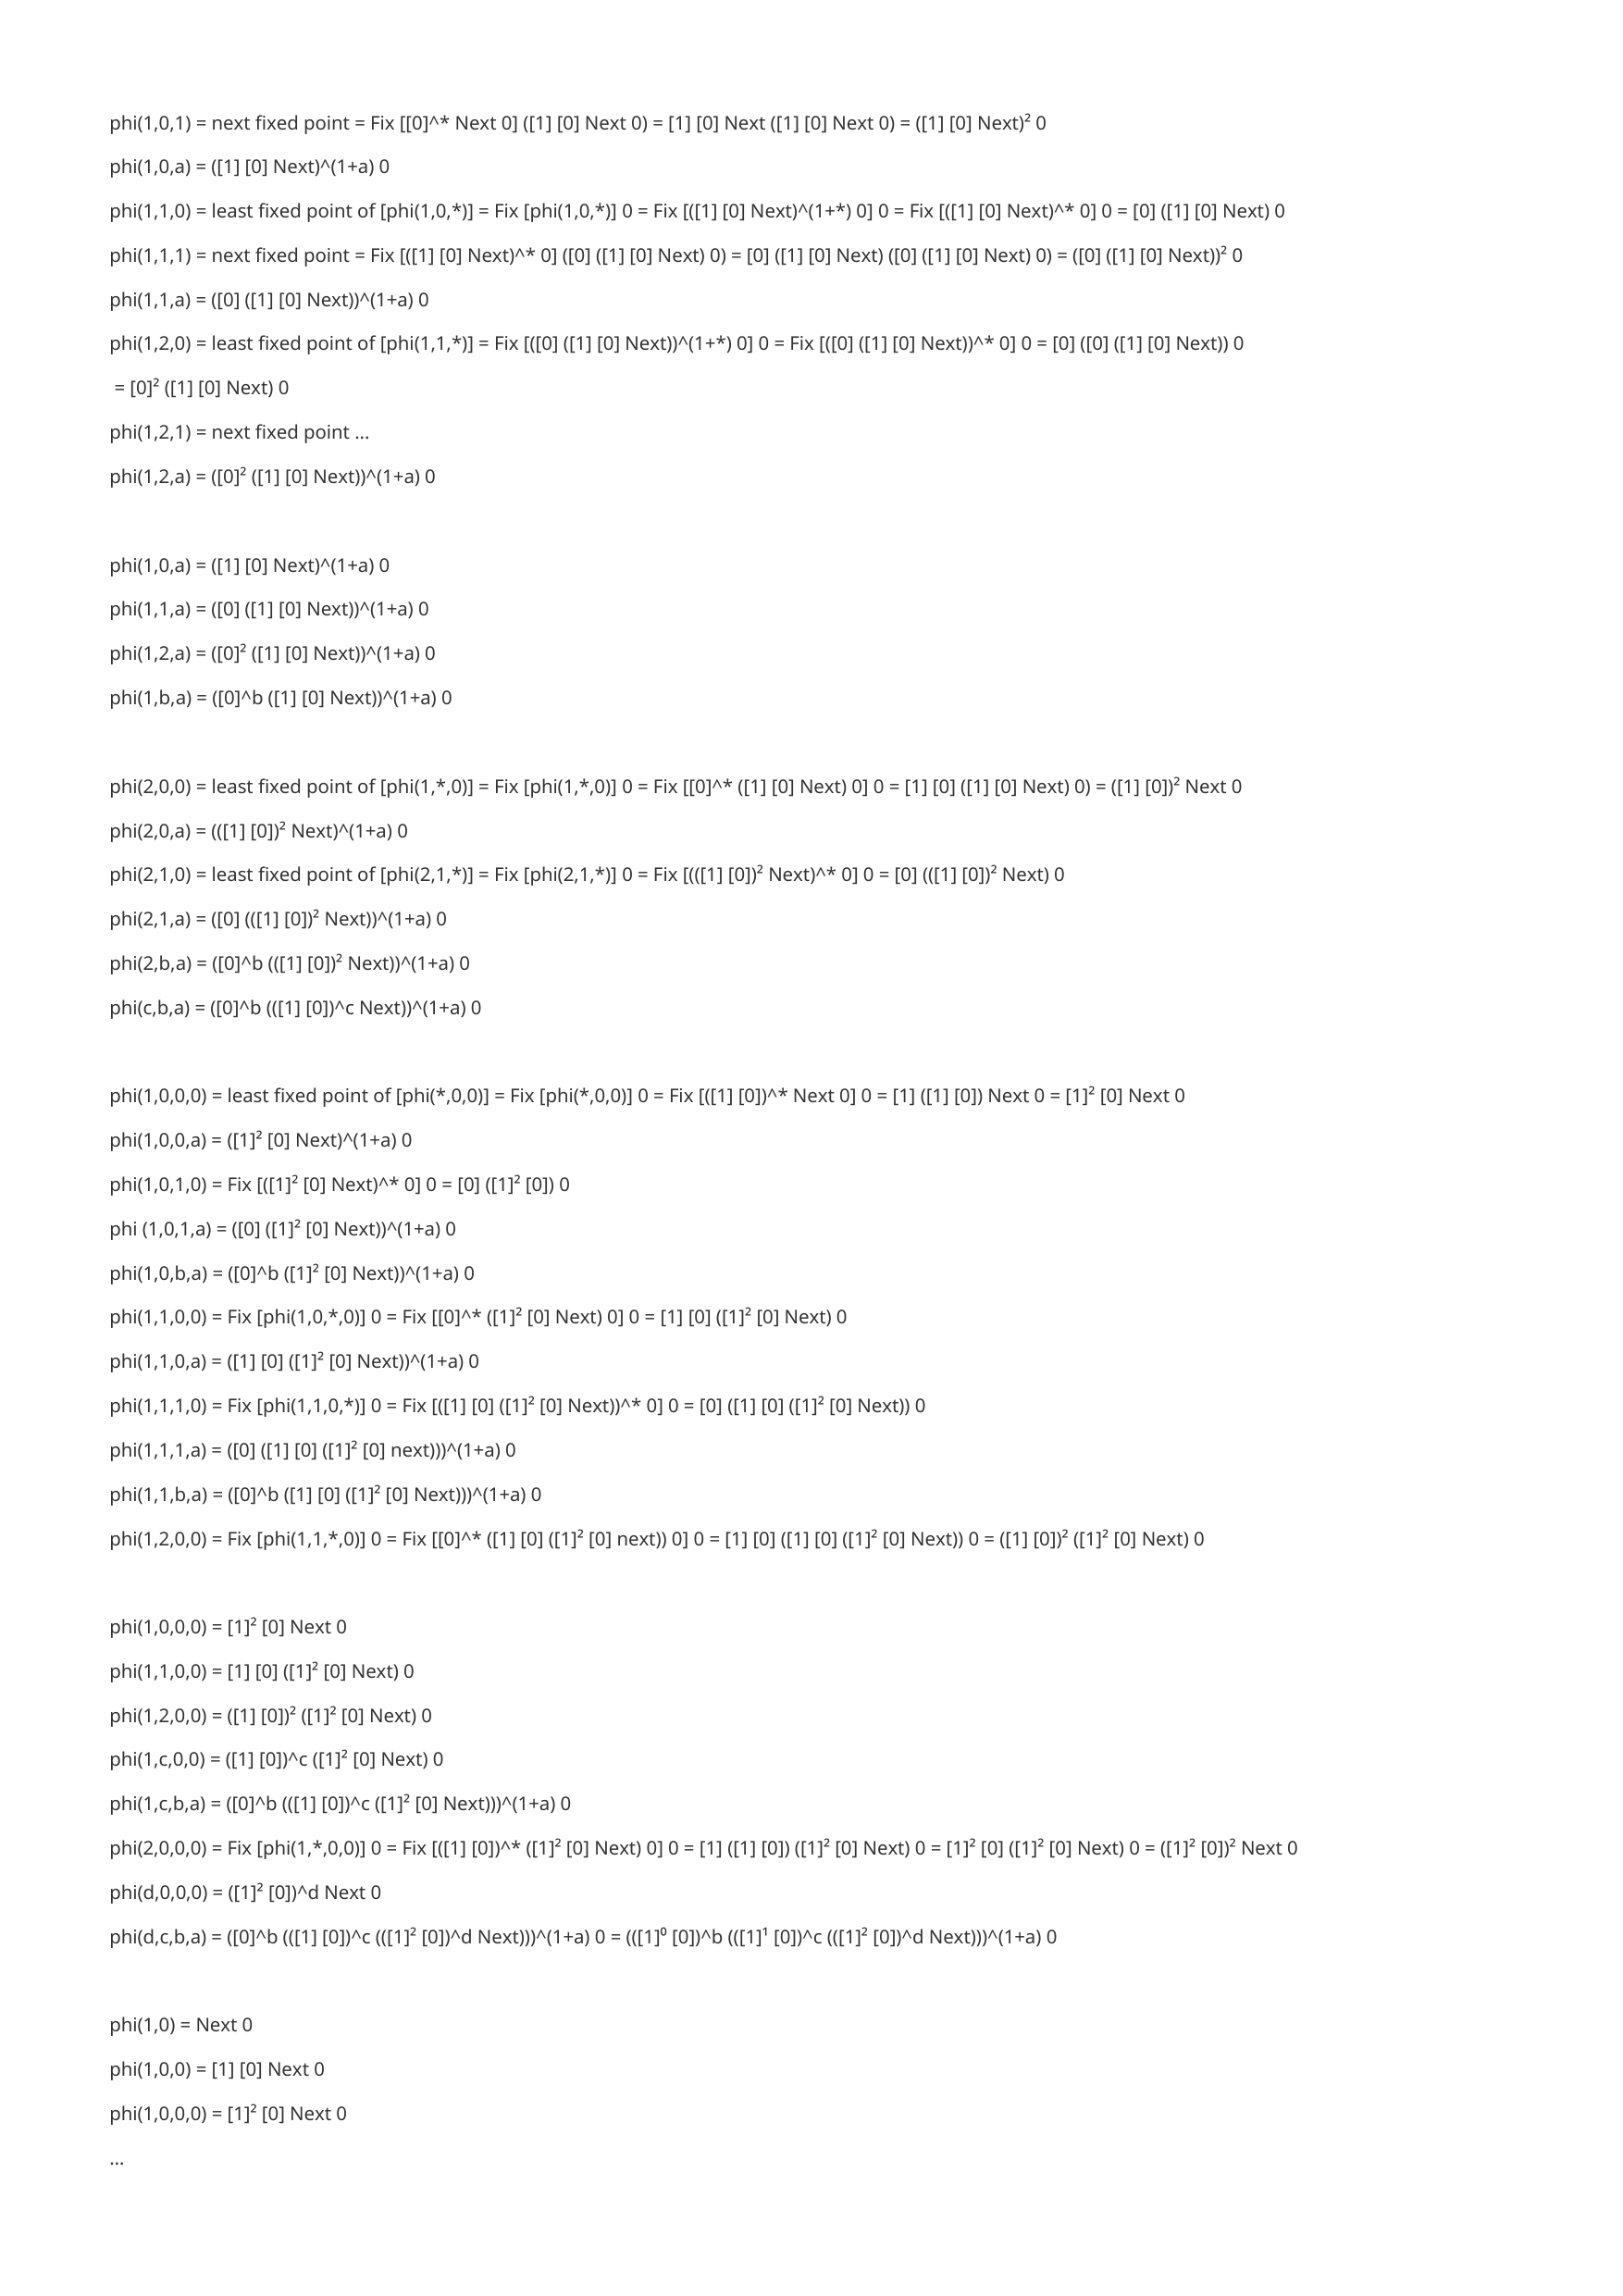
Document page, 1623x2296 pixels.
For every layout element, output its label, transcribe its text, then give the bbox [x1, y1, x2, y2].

text phi(2,0,a) = (([1] [0])² Next)^(1+a) 0 [109, 817, 1514, 843]
text phi(1,1,1) = next fixed point = Fix [([1] [0] Next)^* 0] ([0] ([1] [0] Next) 0) = [0] ([1] [0] Next) ([0] ([1] [0] Next) 0) = ([0] ([1] [0] Next))² 0 [109, 242, 1514, 267]
text phi(1,0,0,a) = ([1]² [0] Next)^(1+a) 0 [109, 1127, 1514, 1153]
text phi(c,b,a) = ([0]^b (([1] [0])^c Next))^(1+a) 0 [109, 994, 1514, 1020]
text phi(1,1,0,0) = Fix [phi(1,0,*,0)] 0 = Fix [[0]^* ([1]² [0] Next) 0] 0 = [1] [0] ([1]² [0] Next) 0 [109, 1304, 1514, 1330]
text phi(1,0,1) = next fixed point = Fix [[0]^* Next 0] ([1] [0] Next 0) = [1] [0] Next ([1] [0] Next 0) = ([1] [0] Next)² 0 [109, 109, 1514, 135]
text phi(1,0,0,0) = [1]² [0] Next 0 [109, 1614, 1514, 1639]
text phi(d,c,b,a) = ([0]^b (([1] [0])^c (([1]² [0])^d Next)))^(1+a) 0 = (([1]⁰ [0])^b (([1]¹ [0])^c (([1]² [0])^d Next)))^(1+a) 0 [109, 1923, 1514, 1949]
text phi(1,c,0,0) = ([1] [0])^c ([1]² [0] Next) 0 [109, 1746, 1514, 1772]
text phi(2,1,0) = least fixed point of [phi(2,1,*)] = Fix [phi(2,1,*)] 0 = Fix [(([1] [0])² Next)^* 0] 0 = [0] (([1] [0])² Next) 0 [109, 862, 1514, 887]
text phi(1,1,1,a) = ([0] ([1] [0] ([1]² [0] next)))^(1+a) 0 [109, 1436, 1514, 1462]
text phi(2,1,a) = ([0] (([1] [0])² Next))^(1+a) 0 [109, 906, 1514, 931]
text phi(d,0,0,0) = ([1]² [0])^d Next 0 [109, 1880, 1514, 1905]
text phi(2,0,0) = least fixed point of [phi(1,*,0)] = Fix [phi(1,*,0)] 0 = Fix [[0]^* ([1] [0] Next) 0] 0 = [1] [0] ([1] [0] Next) 0) = ([1] [0])² Next 0 [109, 773, 1514, 799]
text phi(2,0,0,0) = Fix [phi(1,*,0,0)] 0 = Fix [([1] [0])^* ([1]² [0] Next) 0] 0 = [1] ([1] [0]) ([1]² [0] Next) 0 = [1]² [0] ([1]² [0] Next) 0 = ([1]² [0])² Next 0 [109, 1835, 1514, 1861]
text phi(1,1,0) = least fixed point of [phi(1,0,*)] = Fix [phi(1,0,*)] 0 = Fix [([1] [0] Next)^(1+*) 0] 0 = Fix [([1] [0] Next)^* 0] 0 = [0] ([1] [0] Next) 0 [109, 198, 1514, 223]
text phi(1,0,0,0) = least fixed point of [phi(*,0,0)] = Fix [phi(*,0,0)] 0 = Fix [([1] [0])^* Next 0] 0 = [1] ([1] [0]) Next 0 = [1]² [0] Next 0 [109, 1083, 1514, 1109]
text phi (1,0,1,a) = ([0] ([1]² [0] Next))^(1+a) 0 [109, 1215, 1514, 1241]
text phi(1,1,a) = ([0] ([1] [0] Next))^(1+a) 0 [109, 596, 1514, 622]
text = [0]² ([1] [0] Next) 0 [109, 375, 1514, 401]
text phi(1,c,b,a) = ([0]^b (([1] [0])^c ([1]² [0] Next)))^(1+a) 0 [109, 1791, 1514, 1817]
text phi(1,0,a) = ([1] [0] Next)^(1+a) 0 [109, 154, 1514, 180]
text phi(1,b,a) = ([0]^b ([1] [0] Next))^(1+a) 0 [109, 685, 1514, 710]
text phi(1,2,0,0) = ([1] [0])² ([1]² [0] Next) 0 [109, 1702, 1514, 1728]
text phi(1,1,0,a) = ([1] [0] ([1]² [0] Next))^(1+a) 0 [109, 1348, 1514, 1373]
text phi(1,2,a) = ([0]² ([1] [0] Next))^(1+a) 0 [109, 640, 1514, 665]
text phi(1,1,b,a) = ([0]^b ([1] [0] ([1]² [0] Next)))^(1+a) 0 [109, 1481, 1514, 1507]
text … [109, 2144, 1514, 2170]
text phi(1,1,a) = ([0] ([1] [0] Next))^(1+a) 0 [109, 286, 1514, 312]
text phi(1,0,0,0) = [1]² [0] Next 0 [109, 2101, 1514, 2126]
text phi(1,0,a) = ([1] [0] Next)^(1+a) 0 [109, 552, 1514, 577]
text phi(1,2,0) = least fixed point of [phi(1,1,*)] = Fix [([0] ([1] [0] Next))^(1+*) 0] 0 = Fix [([0] ([1] [0] Next))^* 0] 0 = [0] ([0] ([1] [0] Next)) 0 [109, 330, 1514, 356]
text phi(1,0,b,a) = ([0]^b ([1]² [0] Next))^(1+a) 0 [109, 1260, 1514, 1285]
text phi(1,1,1,0) = Fix [phi(1,1,0,*)] 0 = Fix [([1] [0] ([1]² [0] Next))^* 0] 0 = [0] ([1] [0] ([1]² [0] Next)) 0 [109, 1393, 1514, 1418]
text phi(2,b,a) = ([0]^b (([1] [0])² Next))^(1+a) 0 [109, 950, 1514, 975]
text phi(1,0,1,0) = Fix [([1]² [0] Next)^* 0] 0 = [0] ([1]² [0]) 0 [109, 1172, 1514, 1197]
text phi(1,2,1) = next fixed point ... [109, 419, 1514, 445]
text phi(1,2,0,0) = Fix [phi(1,1,*,0)] 0 = Fix [[0]^* ([1] [0] ([1]² [0] next)) 0] 0 = [1] [0] ([1] [0] ([1]² [0] Next)) 0 = ([1] [0])² ([1]² [0] Next) 0 [109, 1525, 1514, 1551]
text phi(1,0) = Next 0 [109, 2012, 1514, 2038]
text phi(1,2,a) = ([0]² ([1] [0] Next))^(1+a) 0 [109, 464, 1514, 489]
text phi(1,1,0,0) = [1] [0] ([1]² [0] Next) 0 [109, 1658, 1514, 1683]
text phi(1,0,0) = [1] [0] Next 0 [109, 2056, 1514, 2081]
